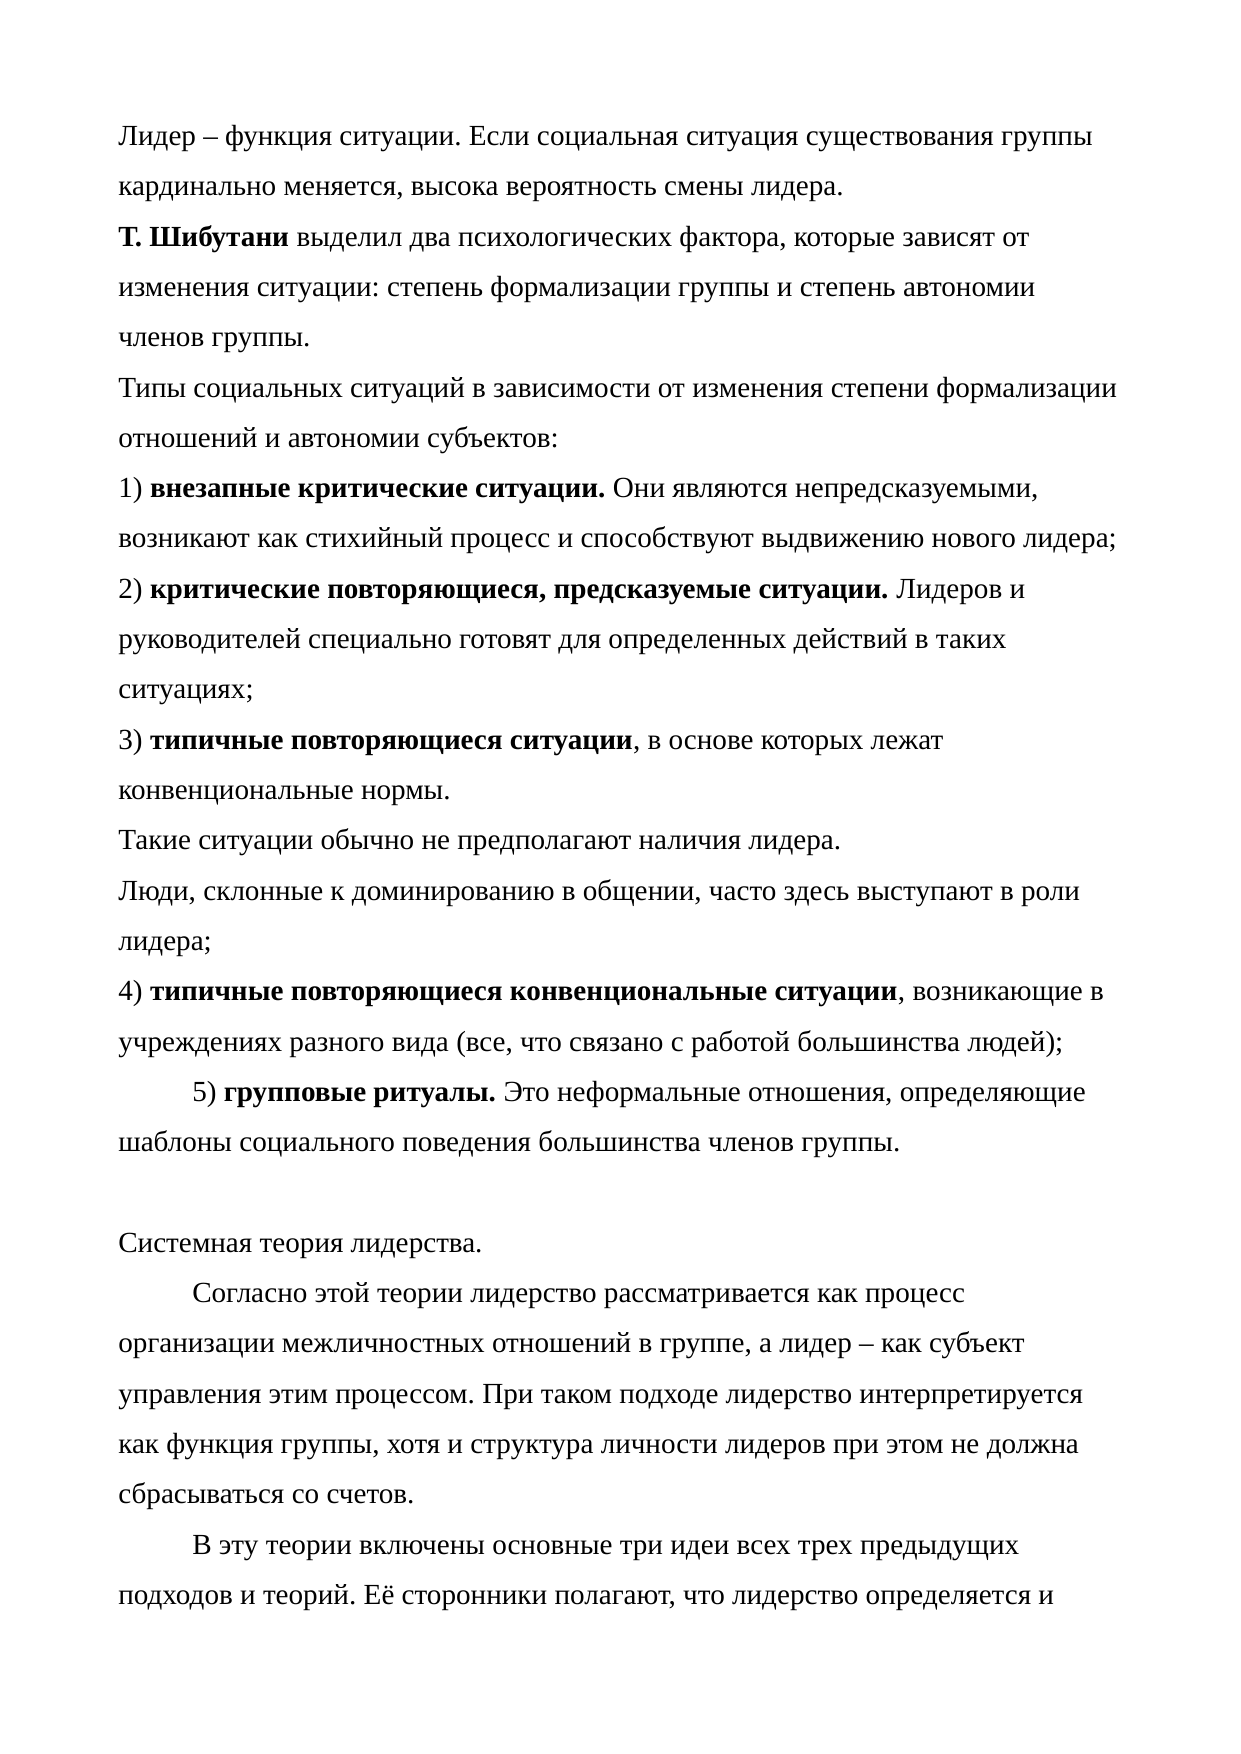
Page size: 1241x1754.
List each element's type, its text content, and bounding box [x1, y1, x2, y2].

text Лидер – функция ситуации. Если социальная ситуация существования группы кардинально меняется, высока вероятность смены лидера. Т. Шибутани выделил два психологических фактора, которые зависят от изменения ситуации: степень формализации группы и степень автономии членов группы. [118, 118, 1122, 353]
text В эту теории включены основные три идеи всех трех предыдущих подходов и теорий. Её сторонники полагают, что лидерство определяется и [118, 1527, 1122, 1611]
text Люди, склонные к доминированию в общении, часто здесь выступают в роли лидера; [118, 873, 1122, 957]
text 4) типичные повторяющиеся конвенциональные ситуации, возникающие в учреждениях разного вида (все, что связано с работой большинства людей); [118, 973, 1122, 1057]
text Согласно этой теории лидерство рассматривается как процесс организации межличностных отношений в группе, а лидер – как субъект управления этим процессом. При таком подходе лидерство интерпретируется как функция группы, хотя и структура личности лидеров при этом не должна сбрасываться со счетов. [118, 1275, 1122, 1510]
text Системная теория лидерства. [118, 1225, 1122, 1258]
text 3) типичные повторяющиеся ситуации, в основе которых лежат конвенциональные нормы. [118, 722, 1122, 806]
text 5) групповые ритуалы. Это неформальные отношения, определяющие шаблоны социального поведения большинства членов группы. [118, 1074, 1122, 1158]
text 2) критические повторяющиеся, предсказуемые ситуации. Лидеров и руководителей специально готовят для определенных действий в таких ситуациях; [118, 571, 1122, 705]
text Типы социальных ситуаций в зависимости от изменения степени формализации отношений и автономии субъектов: [118, 370, 1122, 453]
text 1) внезапные критические ситуации. Они являются непредсказуемыми, возникают как стихийный процесс и способствуют выдвижению нового лидера; [118, 470, 1122, 554]
text Такие ситуации обычно не предполагают наличия лидера. [118, 822, 1122, 856]
